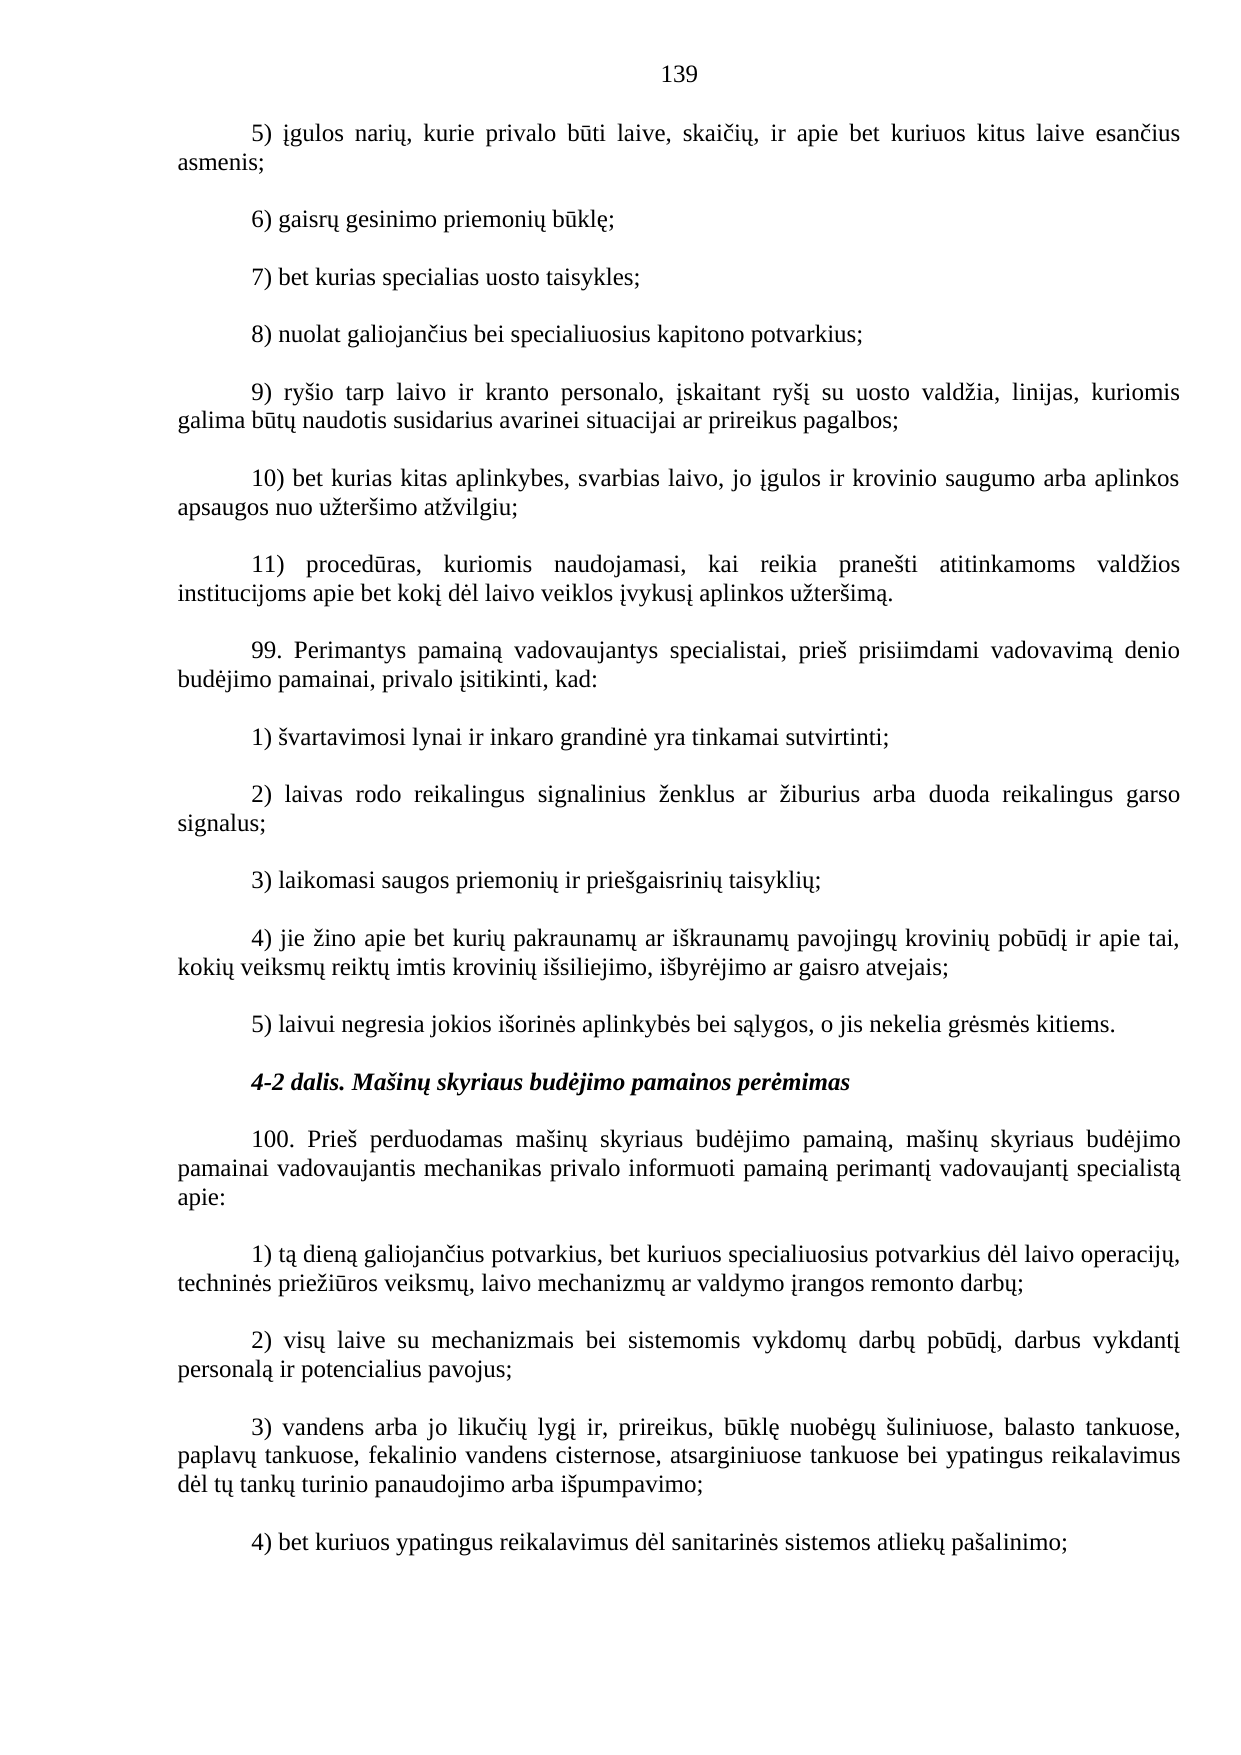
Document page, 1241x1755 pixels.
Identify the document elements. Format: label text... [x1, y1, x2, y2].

text 4-2 dalis. Mašinų skyriaus budėjimo pamainos perėmimas [177, 1067, 1181, 1096]
text 8) nuolat galiojančius bei specialiuosius kapitono potvarkius; [177, 319, 1181, 348]
text 2) visų laive su mechanizmais bei sistemomis vykdomų darbų pobūdį, darbus vykdantį personalą ir potencialius pavojus; [177, 1326, 1181, 1383]
text 4) jie žino apie bet kurių pakraunamų ar iškraunamų pavojingų krovinių pobūdį ir apie tai, kokių veiksmų reiktų imtis krovinių išsiliejimo, išbyrėjimo ar gaisro atvejais; [177, 923, 1181, 981]
text 5) įgulos narių, kurie privalo būti laive, skaičių, ir apie bet kuriuos kitus laive esančius asmenis; [177, 118, 1181, 176]
text 1) tą dieną galiojančius potvarkius, bet kuriuos specialiuosius potvarkius dėl laivo operacijų, techninės priežiūros veiksmų, laivo mechanizmų ar valdymo įrangos remonto darbų; [177, 1239, 1181, 1297]
text 1) švartavimosi lynai ir inkaro grandinė yra tinkamai sutvirtinti; [177, 722, 1181, 751]
text 3) laikomasi saugos priemonių ir priešgaisrinių taisyklių; [177, 866, 1181, 894]
text 10) bet kurias kitas aplinkybes, svarbias laivo, jo įgulos ir krovinio saugumo arba aplinkos apsaugos nuo užteršimo atžvilgiu; [177, 463, 1181, 521]
text 4) bet kuriuos ypatingus reikalavimus dėl sanitarinės sistemos atliekų pašalinimo; [177, 1527, 1181, 1556]
text 9) ryšio tarp laivo ir kranto personalo, įskaitant ryšį su uosto valdžia, linijas, kuriomis galima būtų naudotis susidarius avarinei situacijai ar prireikus pagalbos; [177, 377, 1181, 434]
text 6) gaisrų gesinimo priemonių būklę; [177, 204, 1181, 233]
text 2) laivas rodo reikalingus signalinius ženklus ar žiburius arba duoda reikalingus garso signalus; [177, 779, 1181, 837]
text 3) vandens arba jo likučių lygį ir, prireikus, būklę nuobėgų šuliniuose, balasto tankuose, paplavų tankuose, fekalinio vandens cisternose, atsarginiuose tankuose bei ypatingus reikalavimus dėl tų tankų turinio panaudojimo arba išpumpavimo; [177, 1412, 1181, 1498]
text 11) procedūras, kuriomis naudojamasi, kai reikia pranešti atitinkamoms valdžios institucijoms apie bet kokį dėl laivo veiklos įvykusį aplinkos užteršimą. [177, 549, 1181, 607]
text 100. Prieš perduodamas mašinų skyriaus budėjimo pamainą, mašinų skyriaus budėjimo pamainai vadovaujantis mechanikas privalo informuoti pamainą perimantį vadovaujantį specialistą apie: [177, 1124, 1181, 1211]
text 99. Perimantys pamainą vadovaujantys specialistai, prieš prisiimdami vadovavimą denio budėjimo pamainai, privalo įsitikinti, kad: [177, 636, 1181, 693]
text 7) bet kurias specialias uosto taisykles; [177, 262, 1181, 291]
text 5) laivui negresia jokios išorinės aplinkybės bei sąlygos, o jis nekelia grėsmės kitiems. [177, 1009, 1181, 1038]
